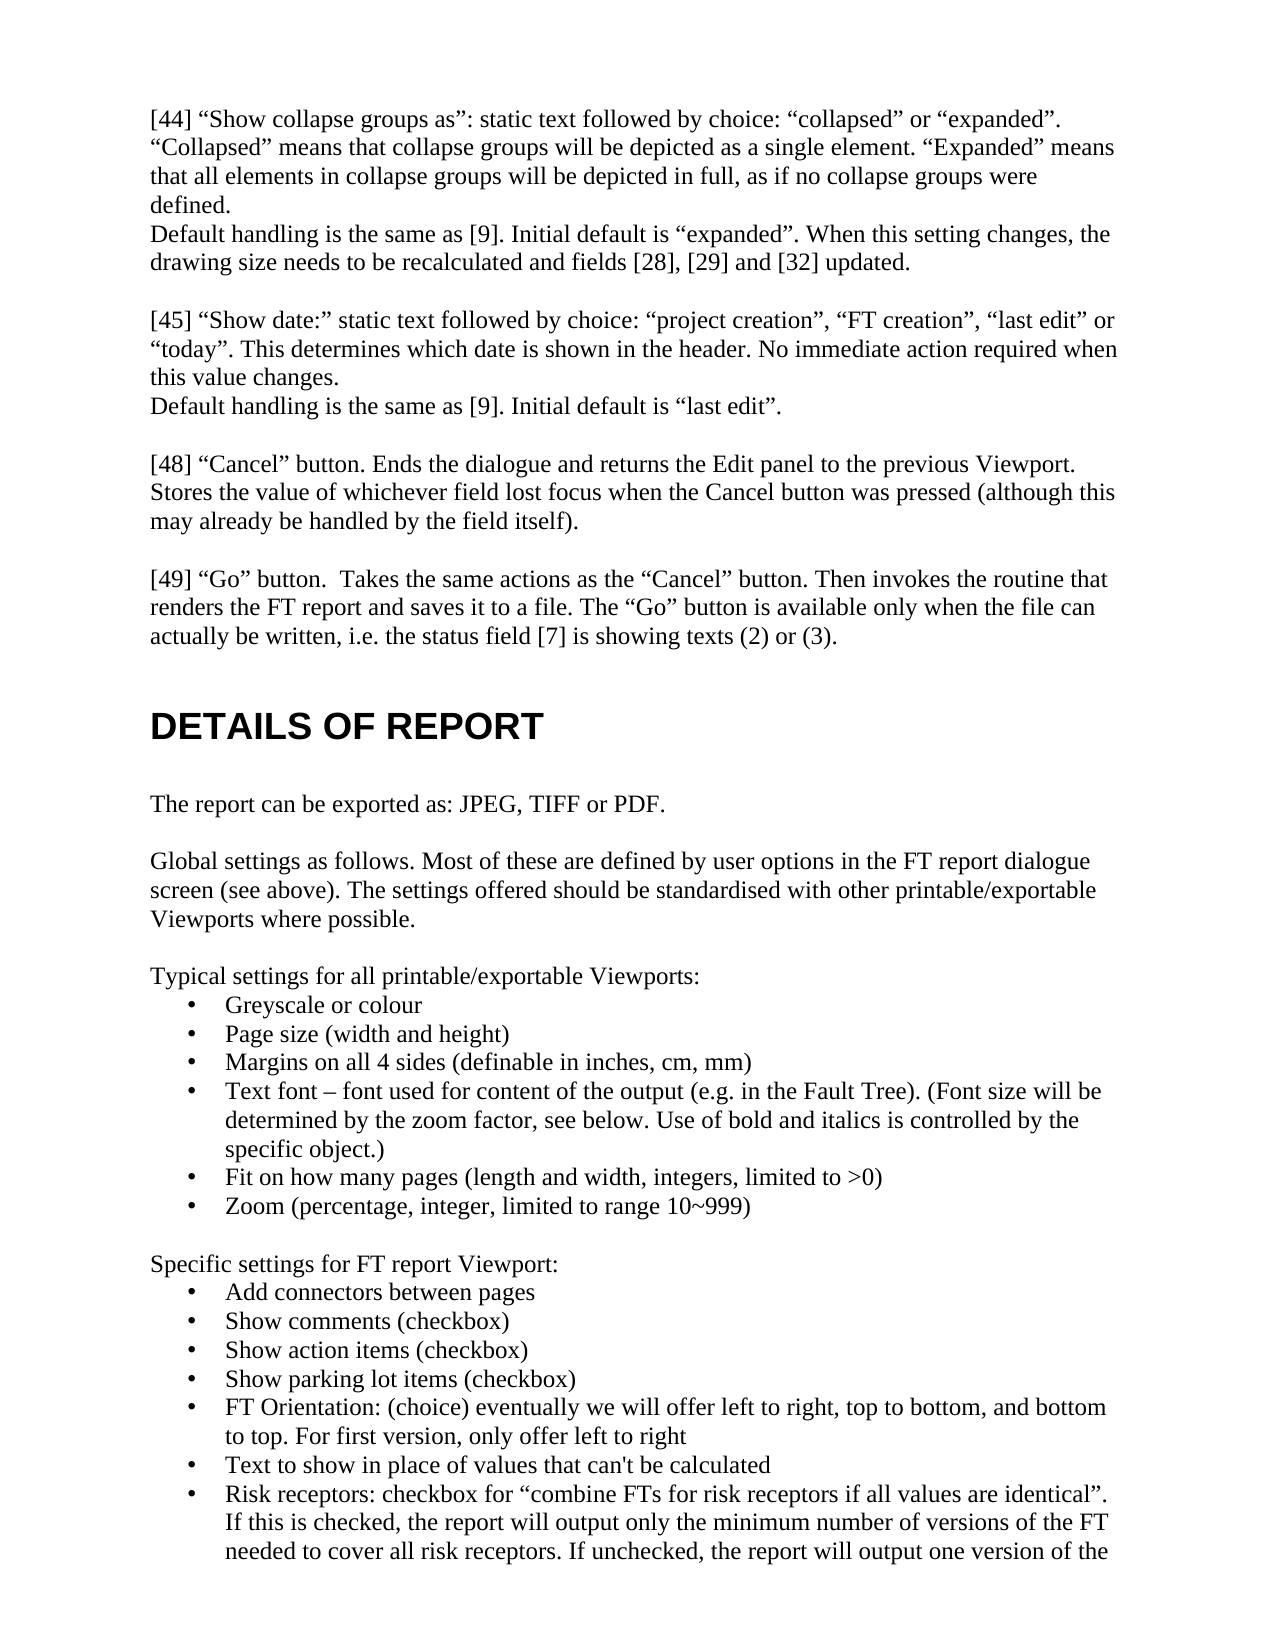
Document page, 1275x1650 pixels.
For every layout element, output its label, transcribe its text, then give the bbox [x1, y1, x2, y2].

text [48] “Cancel” button. Ends the dialogue and returns the Edit panel to the previous Viewport. Stores the value of whichever field lost focus when the Cancel button was pressed (although this may already be handled by the field itself). [150, 449, 1125, 535]
list Add connectors between pages [187, 1277, 1125, 1306]
list Greyscale or colour [187, 990, 1125, 1019]
text Typical settings for all printable/exportable Viewports: [150, 961, 1125, 990]
list Zoom (percentage, integer, limited to range 10~999) [187, 1191, 1125, 1220]
text [45] “Show date:” static text followed by choice: “project creation”, “FT creation”, “last edit” or “today”. This determines which date is shown in the header. No immediate action required when this value changes. [150, 305, 1125, 391]
text Global settings as follows. Most of these are defined by user options in the FT report dialogue screen (see above). The settings offered should be standardised with other printable/exportable Viewports where possible. [150, 846, 1125, 932]
list Fit on how many pages (length and width, integers, limited to >0) [187, 1162, 1125, 1191]
text Default handling is the same as [9]. Initial default is “last edit”. [150, 391, 1125, 420]
list Show action items (checkbox) [187, 1335, 1125, 1364]
list Page size (width and height) [187, 1019, 1125, 1047]
list Text font – font used for content of the output (e.g. in the Fault Tree). (Font size will be determined by the zoom factor, see below. Use of bold and italics is controlled by the specific object.) [187, 1076, 1125, 1162]
list Show comments (checkbox) [187, 1306, 1125, 1335]
text The report can be exported as: JPEG, TIFF or PDF. [150, 789, 1125, 817]
text [44] “Show collapse groups as”: static text followed by choice: “collapsed” or “expanded”. “Collapsed” means that collapse groups will be depicted as a single element. “Expanded” means that all elements in collapse groups will be depicted in full, as if no collapse groups were defined. [150, 104, 1125, 219]
subtitle DETAILS OF REPORT [150, 704, 1125, 747]
text Default handling is the same as [9]. Initial default is “expanded”. When this setting changes, the drawing size needs to be recalculated and fields [28], [29] and [32] updated. [150, 219, 1125, 276]
list Risk receptors: checkbox for “combine FTs for risk receptors if all values are identical”. If this is checked, the report will output only the minimum number of versions of the FT needed to cover all risk receptors. If unchecked, the report will output one version of the [187, 1479, 1125, 1565]
list FT Orientation: (choice) eventually we will offer left to right, top to bottom, and bottom to top. For first version, only offer left to right [187, 1392, 1125, 1450]
text Specific settings for FT report Viewport: [150, 1249, 1125, 1277]
list Text to show in place of values that can't be calculated [187, 1450, 1125, 1479]
list Margins on all 4 sides (definable in inches, cm, mm) [187, 1047, 1125, 1076]
text [49] “Go” button. Takes the same actions as the “Cancel” button. Then invokes the routine that renders the FT report and saves it to a file. The “Go” button is available only when the file can actually be written, i.e. the status field [7] is showing texts (2) or (3). [150, 564, 1125, 650]
list Show parking lot items (checkbox) [187, 1364, 1125, 1392]
